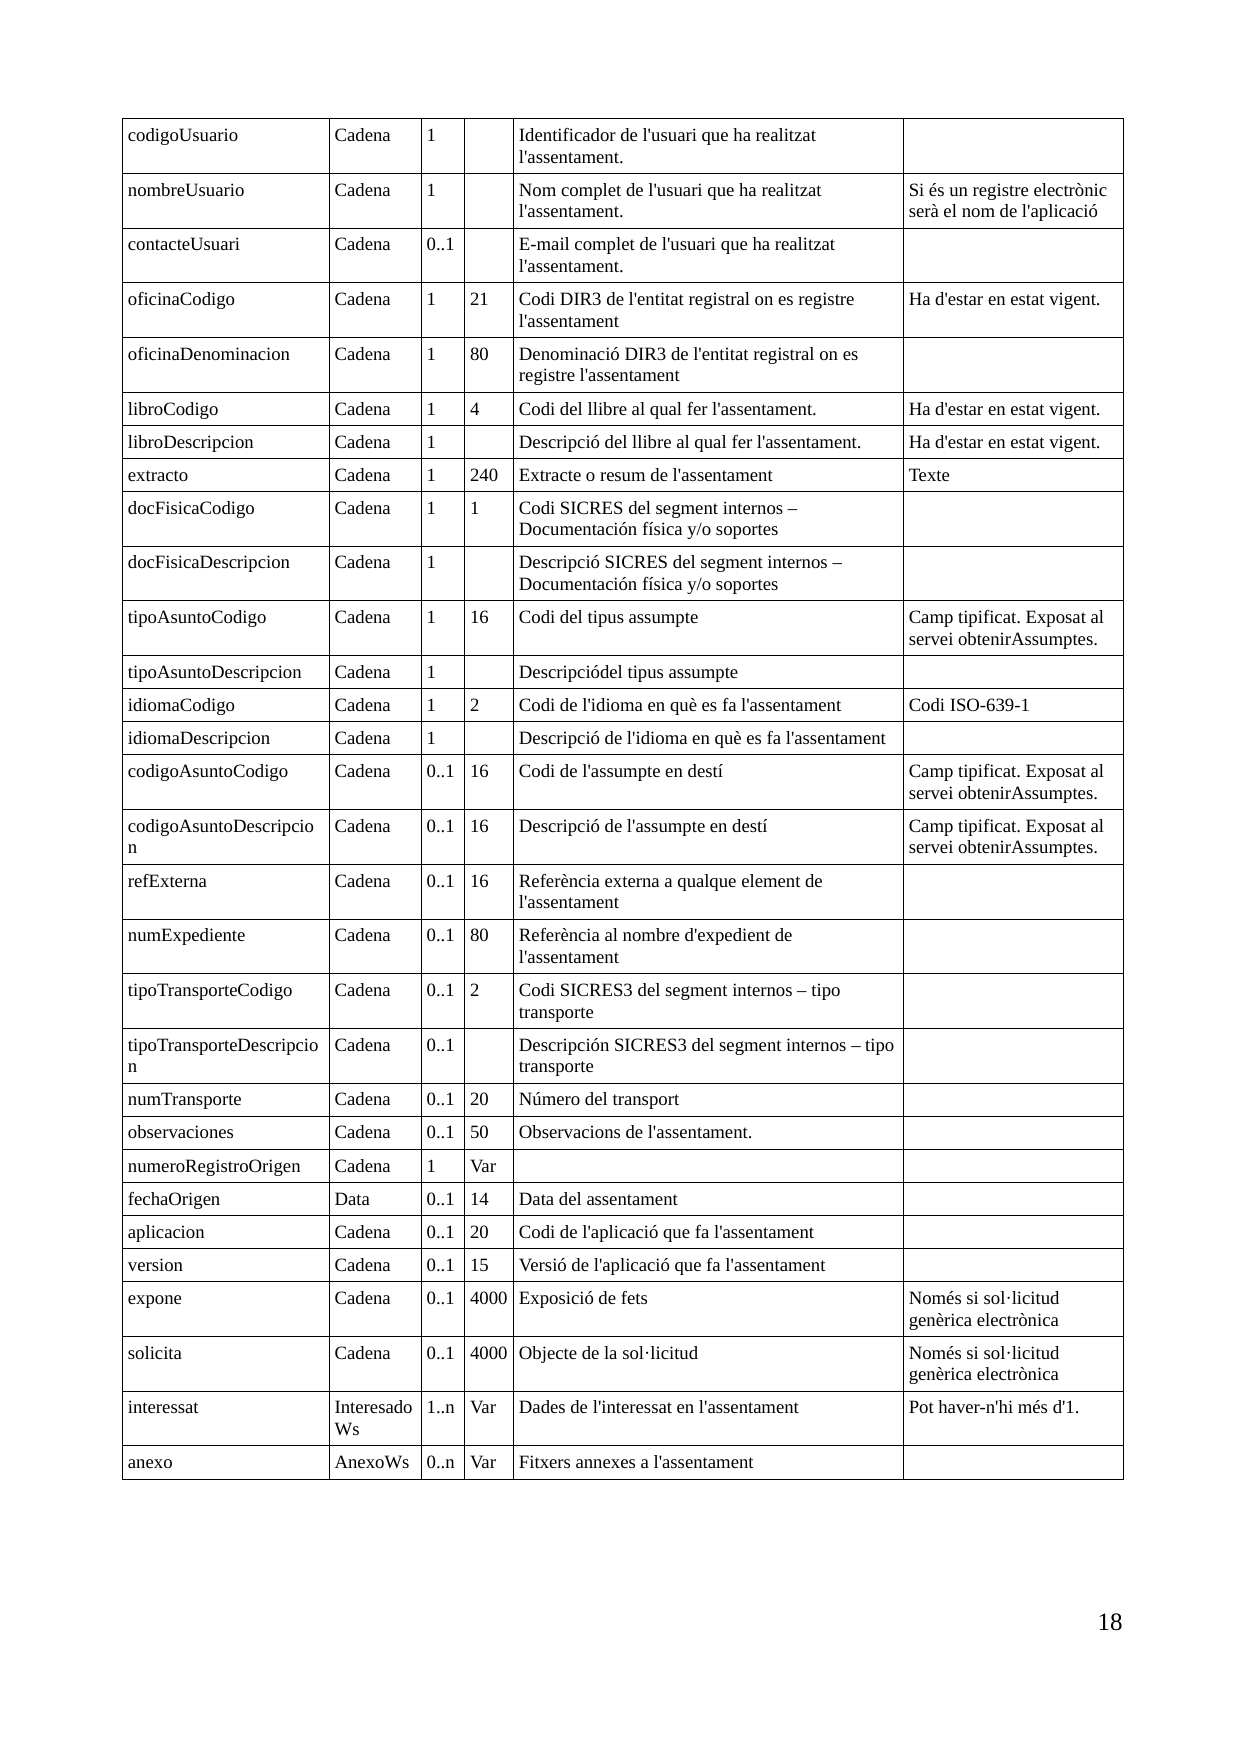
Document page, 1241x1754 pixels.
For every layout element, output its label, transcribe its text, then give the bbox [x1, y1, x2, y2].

table_cell [904, 1249, 1123, 1281]
table_cell Dades de l'interessat en l'assentament [514, 1392, 903, 1445]
table_cell 1..n [422, 1392, 464, 1445]
table_cell oficinaDenominacion [123, 338, 329, 392]
table_cell 1 [422, 119, 464, 173]
table_cell 0..1 [422, 1183, 464, 1215]
table_cell 4000 [465, 1282, 513, 1336]
table_cell 1 [422, 492, 464, 546]
table_cell 16 [465, 865, 513, 918]
table_cell docFisicaDescripcion [123, 547, 329, 600]
table_cell 1 [422, 393, 464, 425]
table_cell Cadena [330, 656, 421, 688]
table_cell Codi de l'assumpte en destí [514, 755, 903, 809]
table_cell Codi del llibre al qual fer l'assentament. [514, 393, 903, 425]
table_cell Referència al nombre d'expedient de l'assentament [514, 920, 903, 973]
table_cell tipoTransporteCodigo [123, 974, 329, 1028]
table_cell Camp tipificat. Exposat al servei obtenirAssumptes. [904, 601, 1123, 655]
table_cell Cadena [330, 338, 421, 392]
table_cell observaciones [123, 1117, 329, 1149]
table_cell Ha d'estar en estat vigent. [904, 393, 1123, 425]
table_cell AnexoWs [330, 1446, 421, 1478]
table_cell Referència externa a qualque element de l'assentament [514, 865, 903, 918]
table_cell codigoAsuntoCodigo [123, 755, 329, 809]
table_cell Codi SICRES del segment internos – Documentación física y/o soportes [514, 492, 903, 546]
table_cell libroCodigo [123, 393, 329, 425]
table_cell Si és un registre electrònic serà el nom de l'aplicació [904, 174, 1123, 227]
table_cell 1 [422, 426, 464, 458]
table_cell 1 [422, 459, 464, 491]
table_cell [904, 865, 1123, 918]
table_cell [904, 492, 1123, 546]
table_cell extracto [123, 459, 329, 491]
table_cell 2 [465, 974, 513, 1028]
table_cell 0..1 [422, 1216, 464, 1248]
table_cell fechaOrigen [123, 1183, 329, 1215]
table_cell Cadena [330, 1150, 421, 1182]
table_cell 16 [465, 601, 513, 655]
table_cell Cadena [330, 920, 421, 973]
table_cell 14 [465, 1183, 513, 1215]
table_cell anexo [123, 1446, 329, 1478]
table_cell 0..1 [422, 974, 464, 1028]
table_cell [465, 119, 513, 173]
table_cell [904, 1183, 1123, 1215]
table_cell Codi de l'aplicació que fa l'assentament [514, 1216, 903, 1248]
table_cell Objecte de la sol·licitud [514, 1337, 903, 1391]
table_cell Ha d'estar en estat vigent. [904, 426, 1123, 458]
table_cell 21 [465, 283, 513, 337]
table_cell Cadena [330, 722, 421, 754]
table_cell 2 [465, 689, 513, 721]
table_cell Cadena [330, 174, 421, 227]
table_cell [465, 1029, 513, 1082]
table_cell 0..1 [422, 1337, 464, 1391]
table_cell numeroRegistroOrigen [123, 1150, 329, 1182]
table_cell 1 [422, 174, 464, 227]
table_cell Cadena [330, 283, 421, 337]
table_cell [904, 1216, 1123, 1248]
table_cell tipoAsuntoDescripcion [123, 656, 329, 688]
table_cell Cadena [330, 689, 421, 721]
table_cell Cadena [330, 426, 421, 458]
table_cell 1 [465, 492, 513, 546]
table_cell 15 [465, 1249, 513, 1281]
table_cell 1 [422, 1150, 464, 1182]
table_cell Nom complet de l'usuari que ha realitzat l'assentament. [514, 174, 903, 227]
table_cell Codi SICRES3 del segment internos – tipo transporte [514, 974, 903, 1028]
table_cell 80 [465, 920, 513, 973]
table_cell numTransporte [123, 1084, 329, 1116]
table_cell contacteUsuari [123, 229, 329, 282]
table_cell 1 [422, 689, 464, 721]
table_cell 0..1 [422, 1249, 464, 1281]
table_cell Cadena [330, 974, 421, 1028]
table_cell idiomaDescripcion [123, 722, 329, 754]
table_cell Cadena [330, 393, 421, 425]
table_cell Cadena [330, 492, 421, 546]
table_cell 1 [422, 283, 464, 337]
table_cell Data del assentament [514, 1183, 903, 1215]
table_cell Cadena [330, 229, 421, 282]
table_cell tipoTransporteDescripcion [123, 1029, 329, 1082]
table_cell 1 [422, 722, 464, 754]
table_cell 1 [422, 601, 464, 655]
table_cell 20 [465, 1084, 513, 1116]
table_cell [465, 426, 513, 458]
table_cell Denominació DIR3 de l'entitat registral on es registre l'assentament [514, 338, 903, 392]
table_cell Cadena [330, 1029, 421, 1082]
table_cell 16 [465, 810, 513, 864]
table_cell InteresadoWs [330, 1392, 421, 1445]
table_cell [904, 119, 1123, 173]
table_cell oficinaCodigo [123, 283, 329, 337]
table_cell 1 [422, 547, 464, 600]
table_cell version [123, 1249, 329, 1281]
table_cell Identificador de l'usuari que ha realitzat l'assentament. [514, 119, 903, 173]
table_cell solicita [123, 1337, 329, 1391]
table_cell [904, 547, 1123, 600]
table_cell idiomaCodigo [123, 689, 329, 721]
table_cell Cadena [330, 1282, 421, 1336]
table_cell 16 [465, 755, 513, 809]
table_cell Var [465, 1150, 513, 1182]
table_cell [465, 229, 513, 282]
table_cell 0..1 [422, 1282, 464, 1336]
table_cell [904, 1446, 1123, 1478]
table_cell Pot haver-n'hi més d'1. [904, 1392, 1123, 1445]
table_cell Cadena [330, 601, 421, 655]
table_cell Descripció de l'assumpte en destí [514, 810, 903, 864]
table_cell nombreUsuario [123, 174, 329, 227]
table_cell [904, 722, 1123, 754]
table_cell Texte [904, 459, 1123, 491]
table_cell 0..1 [422, 1029, 464, 1082]
table_cell 4000 [465, 1337, 513, 1391]
table_cell Cadena [330, 1249, 421, 1281]
table_cell Data [330, 1183, 421, 1215]
table_cell [904, 1084, 1123, 1116]
table_cell Només si sol·licitud genèrica electrònica [904, 1337, 1123, 1391]
table_cell 50 [465, 1117, 513, 1149]
table_cell 1 [422, 338, 464, 392]
table_cell Observacions de l'assentament. [514, 1117, 903, 1149]
table_cell Ha d'estar en estat vigent. [904, 283, 1123, 337]
table_cell [904, 229, 1123, 282]
table_cell Cadena [330, 459, 421, 491]
table_cell 20 [465, 1216, 513, 1248]
table_cell Var [465, 1392, 513, 1445]
table_cell Cadena [330, 810, 421, 864]
table_cell [904, 1150, 1123, 1182]
table_cell [904, 338, 1123, 392]
table_cell Cadena [330, 1337, 421, 1391]
table_cell numExpediente [123, 920, 329, 973]
table_cell 0..1 [422, 755, 464, 809]
table_cell Exposició de fets [514, 1282, 903, 1336]
table_cell libroDescripcion [123, 426, 329, 458]
table_cell Cadena [330, 119, 421, 173]
table_cell [514, 1150, 903, 1182]
table_cell 0..1 [422, 810, 464, 864]
table_cell Cadena [330, 1216, 421, 1248]
table_cell Camp tipificat. Exposat al servei obtenirAssumptes. [904, 755, 1123, 809]
table_cell Extracte o resum de l'assentament [514, 459, 903, 491]
table_cell Cadena [330, 1084, 421, 1116]
table_cell tipoAsuntoCodigo [123, 601, 329, 655]
table_cell [904, 1117, 1123, 1149]
table_cell Descripciódel tipus assumpte [514, 656, 903, 688]
table_cell Var [465, 1446, 513, 1478]
table_cell [465, 174, 513, 227]
table_cell [465, 656, 513, 688]
table_cell Codi de l'idioma en què es fa l'assentament [514, 689, 903, 721]
table_cell Cadena [330, 547, 421, 600]
table_cell Només si sol·licitud genèrica electrònica [904, 1282, 1123, 1336]
table_cell Fitxers annexes a l'assentament [514, 1446, 903, 1478]
table_cell 1 [422, 656, 464, 688]
table_cell 0..1 [422, 920, 464, 973]
table_cell Descripción SICRES3 del segment internos – tipo transporte [514, 1029, 903, 1082]
table_cell [904, 1029, 1123, 1082]
table_cell 4 [465, 393, 513, 425]
table_cell Codi del tipus assumpte [514, 601, 903, 655]
table_cell Codi ISO-639-1 [904, 689, 1123, 721]
table_cell Cadena [330, 1117, 421, 1149]
table_cell Codi DIR3 de l'entitat registral on es registre l'assentament [514, 283, 903, 337]
table_cell Cadena [330, 865, 421, 918]
table_cell aplicacion [123, 1216, 329, 1248]
table_cell Camp tipificat. Exposat al servei obtenirAssumptes. [904, 810, 1123, 864]
table_cell Descripció SICRES del segment internos – Documentación física y/o soportes [514, 547, 903, 600]
table_cell [904, 920, 1123, 973]
table_cell 240 [465, 459, 513, 491]
table_cell expone [123, 1282, 329, 1336]
table_cell Número del transport [514, 1084, 903, 1116]
table_cell Descripció del llibre al qual fer l'assentament. [514, 426, 903, 458]
table_cell 0..1 [422, 1084, 464, 1116]
table_cell 0..n [422, 1446, 464, 1478]
table_cell E-mail complet de l'usuari que ha realitzat l'assentament. [514, 229, 903, 282]
table_cell [465, 547, 513, 600]
table_cell interessat [123, 1392, 329, 1445]
table_cell Descripció de l'idioma en què es fa l'assentament [514, 722, 903, 754]
table_cell codigoUsuario [123, 119, 329, 173]
table_cell [465, 722, 513, 754]
table_cell 0..1 [422, 1117, 464, 1149]
table_cell codigoAsuntoDescripcion [123, 810, 329, 864]
table_cell docFisicaCodigo [123, 492, 329, 546]
table_cell refExterna [123, 865, 329, 918]
table_cell Cadena [330, 755, 421, 809]
table_cell Versió de l'aplicació que fa l'assentament [514, 1249, 903, 1281]
table_cell [904, 974, 1123, 1028]
table_cell 0..1 [422, 229, 464, 282]
table_cell [904, 656, 1123, 688]
table_cell 0..1 [422, 865, 464, 918]
table_cell 80 [465, 338, 513, 392]
